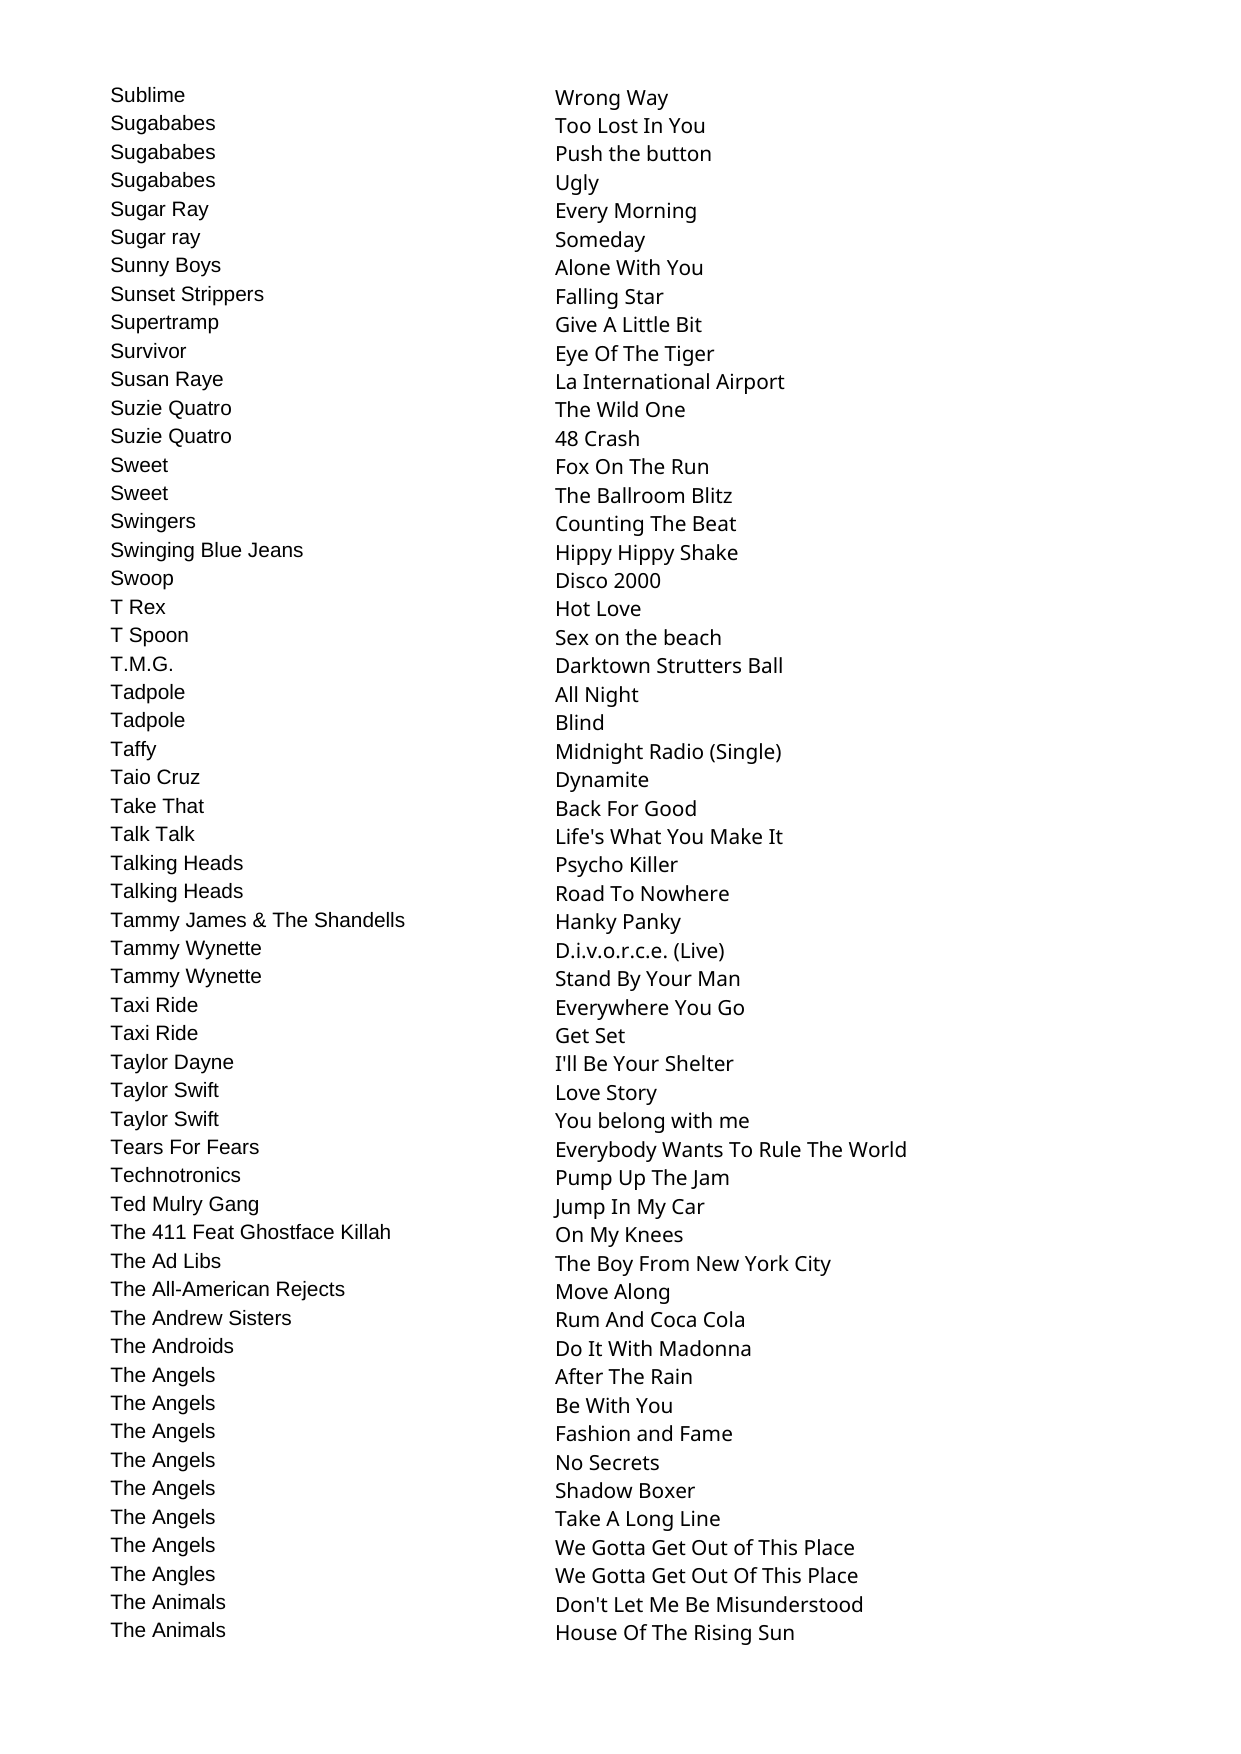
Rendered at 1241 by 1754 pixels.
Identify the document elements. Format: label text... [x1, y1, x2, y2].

table_cell Tears For Fears [99, 1135, 543, 1163]
table_cell The Andrew Sisters [99, 1306, 543, 1334]
table_cell Move Along [544, 1277, 1090, 1306]
table_cell Push the button [544, 140, 1090, 168]
table_cell Counting The Beat [544, 509, 1090, 538]
table_cell All Night [544, 680, 1090, 708]
table_cell T Rex [99, 595, 543, 623]
table_cell Sugababes [99, 140, 543, 168]
table_cell Disco 2000 [544, 566, 1090, 594]
table_cell We Gotta Get Out Of This Place [544, 1561, 1090, 1590]
table_cell Sugababes [99, 168, 543, 196]
table_cell Midnight Radio (Single) [544, 737, 1090, 765]
table_cell Blind [544, 708, 1090, 737]
table_cell The 411 Feat Ghostface Killah [99, 1220, 543, 1249]
table_cell Sugababes [99, 111, 543, 139]
table_cell Stand By Your Man [544, 964, 1090, 993]
table_cell Susan Raye [99, 367, 543, 396]
table_cell Taylor Swift [99, 1078, 543, 1106]
table_cell Hanky Panky [544, 908, 1090, 936]
table_cell The Angels [99, 1448, 543, 1476]
table_cell Alone With You [544, 253, 1090, 282]
table_cell Take That [99, 794, 543, 822]
table_cell The Animals [99, 1590, 543, 1618]
table_cell Fox On The Run [544, 453, 1090, 481]
table_cell Tadpole [99, 708, 543, 737]
table_cell The Angels [99, 1533, 543, 1561]
table_cell Swinging Blue Jeans [99, 538, 543, 566]
table_cell Everywhere You Go [544, 993, 1090, 1021]
table_cell No Secrets [544, 1448, 1090, 1476]
table_cell Falling Star [544, 282, 1090, 310]
table_cell After The Rain [544, 1363, 1090, 1391]
table_cell The Angels [99, 1505, 543, 1533]
table_cell Tammy Wynette [99, 936, 543, 964]
table_cell Rum And Coca Cola [544, 1306, 1090, 1334]
table_cell La International Airport [544, 367, 1090, 396]
table_cell Taxi Ride [99, 993, 543, 1021]
table_cell Talking Heads [99, 851, 543, 879]
table_cell The All-American Rejects [99, 1277, 543, 1306]
table_cell The Animals [99, 1618, 543, 1647]
table_cell Too Lost In You [544, 111, 1090, 139]
table_cell Suzie Quatro [99, 424, 543, 452]
table_cell Life's What You Make It [544, 822, 1090, 851]
table_cell Fashion and Fame [544, 1419, 1090, 1448]
table_cell Taio Cruz [99, 765, 543, 794]
table_cell Taylor Swift [99, 1106, 543, 1135]
table_cell Pump Up The Jam [544, 1163, 1090, 1192]
table_cell Sweet [99, 453, 543, 481]
table_cell Dynamite [544, 765, 1090, 794]
table_cell Psycho Killer [544, 851, 1090, 879]
table_cell The Boy From New York City [544, 1249, 1090, 1277]
table_cell House Of The Rising Sun [544, 1618, 1090, 1647]
table_cell Sex on the beach [544, 623, 1090, 651]
table_cell The Angels [99, 1419, 543, 1448]
table_cell Someday [544, 225, 1090, 253]
table_cell The Angels [99, 1391, 543, 1419]
table_cell The Androids [99, 1334, 543, 1362]
table_cell Don't Let Me Be Misunderstood [544, 1590, 1090, 1618]
table_cell Sweet [99, 481, 543, 509]
table_cell Back For Good [544, 794, 1090, 822]
table_cell Darktown Strutters Ball [544, 651, 1090, 680]
table_cell Everybody Wants To Rule The World [544, 1135, 1090, 1163]
table_cell Give A Little Bit [544, 310, 1090, 339]
table_cell Talking Heads [99, 879, 543, 907]
table_cell Swingers [99, 509, 543, 538]
table_cell Taxi Ride [99, 1021, 543, 1049]
table_cell Swoop [99, 566, 543, 594]
table_cell Supertramp [99, 310, 543, 339]
table_cell 48 Crash [544, 424, 1090, 452]
table_cell The Angels [99, 1363, 543, 1391]
table_cell The Wild One [544, 396, 1090, 424]
table_cell We Gotta Get Out of This Place [544, 1533, 1090, 1561]
table_cell Sugar Ray [99, 196, 543, 225]
table_cell The Angels [99, 1476, 543, 1504]
table_cell Talk Talk [99, 822, 543, 851]
table_cell Tammy Wynette [99, 964, 543, 993]
table_cell Hot Love [544, 595, 1090, 623]
table_cell Sunset Strippers [99, 282, 543, 310]
table_cell You belong with me [544, 1106, 1090, 1135]
table_cell Eye Of The Tiger [544, 339, 1090, 367]
table_cell On My Knees [544, 1220, 1090, 1249]
table_cell Get Set [544, 1021, 1090, 1049]
table_cell Take A Long Line [544, 1505, 1090, 1533]
table_cell D.i.v.o.r.c.e. (Live) [544, 936, 1090, 964]
table_cell Do It With Madonna [544, 1334, 1090, 1362]
table_cell Jump In My Car [544, 1192, 1090, 1220]
table_cell I'll Be Your Shelter [544, 1050, 1090, 1078]
table_cell T.M.G. [99, 651, 543, 680]
table_cell Love Story [544, 1078, 1090, 1106]
table_cell Sugar ray [99, 225, 543, 253]
table_cell Tadpole [99, 680, 543, 708]
table_cell Hippy Hippy Shake [544, 538, 1090, 566]
table_cell The Ballroom Blitz [544, 481, 1090, 509]
table_cell Sunny Boys [99, 253, 543, 282]
table_cell Technotronics [99, 1163, 543, 1192]
table_cell Suzie Quatro [99, 396, 543, 424]
table_cell Sublime [99, 83, 543, 111]
table_cell The Ad Libs [99, 1249, 543, 1277]
table_cell Ugly [544, 168, 1090, 196]
table_cell Survivor [99, 339, 543, 367]
table_cell Be With You [544, 1391, 1090, 1419]
table_cell Tammy James & The Shandells [99, 908, 543, 936]
table_cell Every Morning [544, 196, 1090, 225]
table_cell Shadow Boxer [544, 1476, 1090, 1504]
table_cell The Angles [99, 1561, 543, 1590]
table_cell Ted Mulry Gang [99, 1192, 543, 1220]
table_cell Wrong Way [544, 83, 1090, 111]
table_cell Road To Nowhere [544, 879, 1090, 907]
table_cell T Spoon [99, 623, 543, 651]
table_cell Taffy [99, 737, 543, 765]
table_cell Taylor Dayne [99, 1050, 543, 1078]
